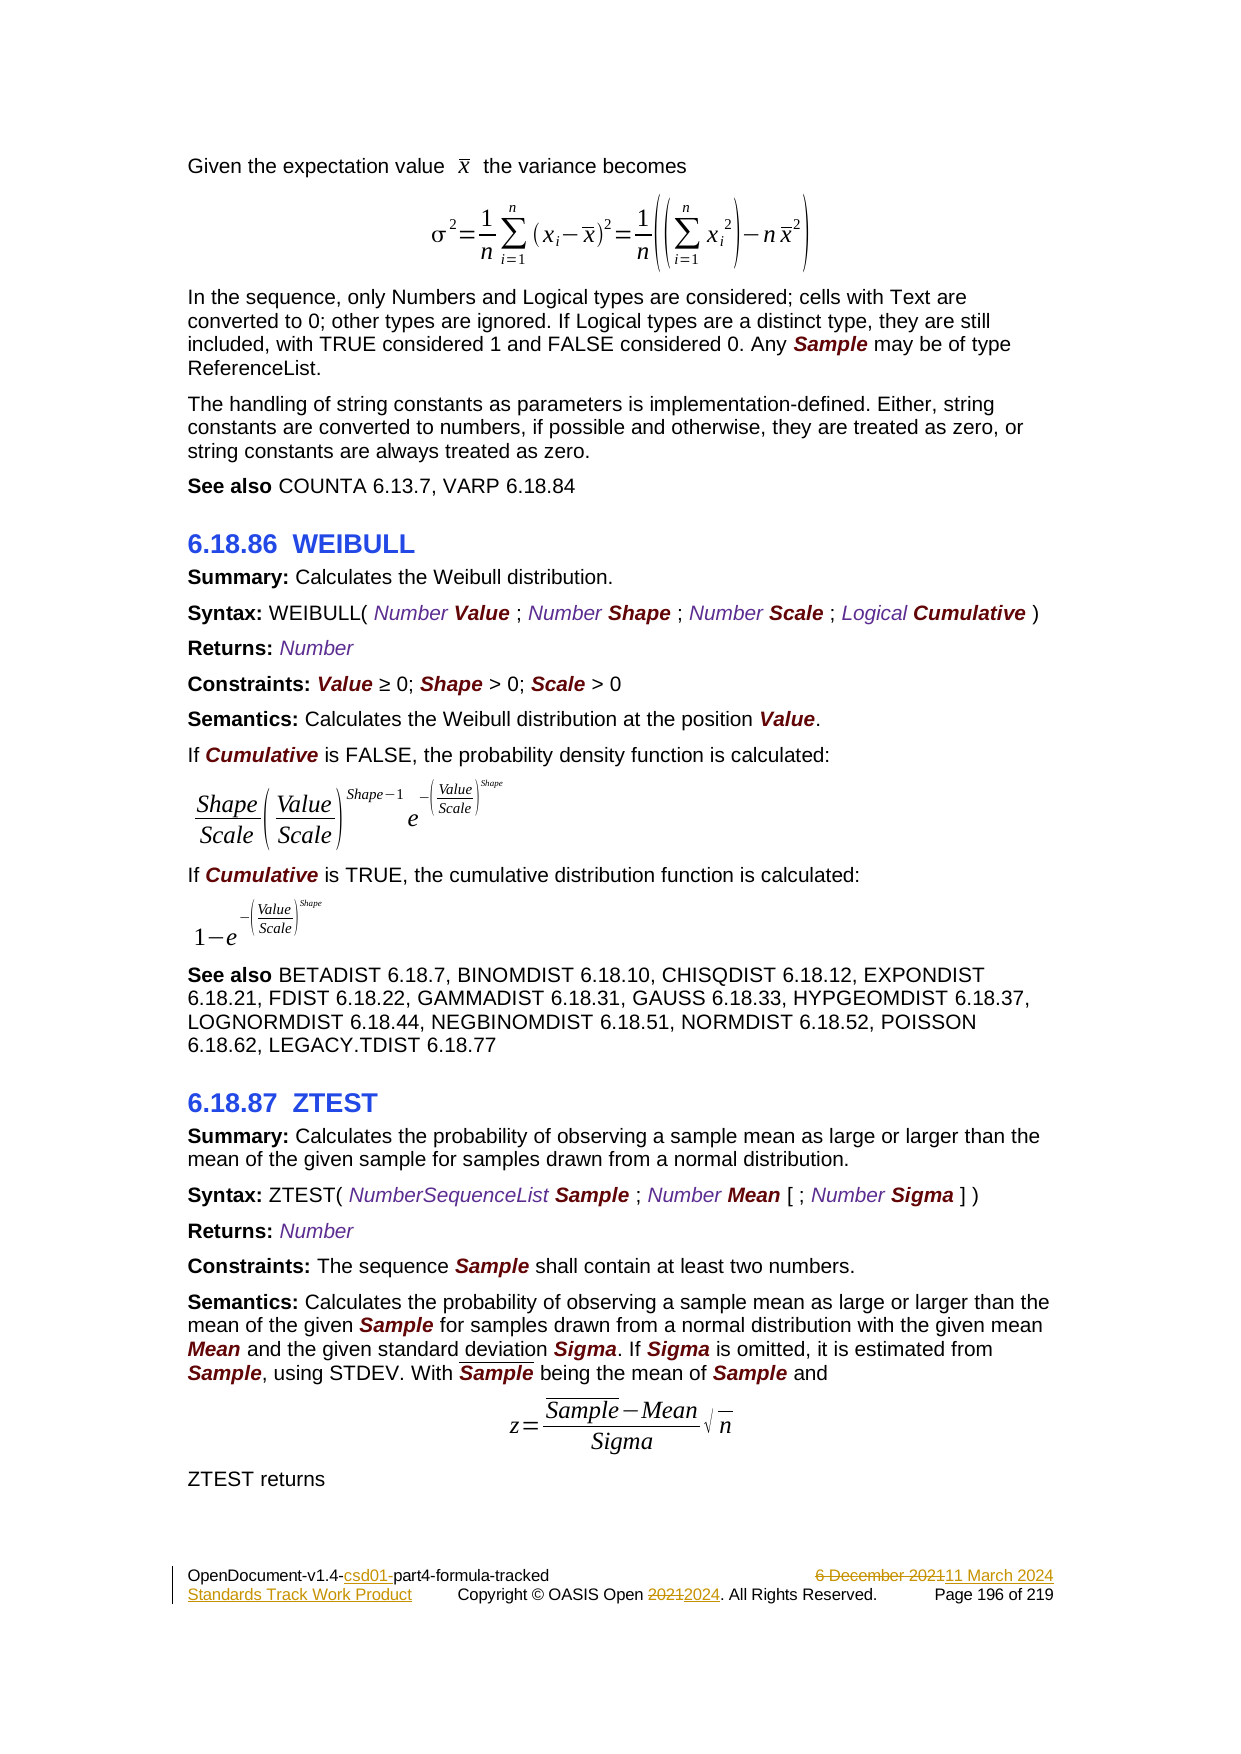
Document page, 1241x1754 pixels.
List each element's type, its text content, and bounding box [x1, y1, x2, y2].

text If Cumulative is FALSE, the probability density function is calculated: [187, 743, 1053, 767]
text Syntax: ZTEST( NumberSequenceList Sample ; Number Mean [ ; Number Sigma ] ) [187, 1183, 1053, 1207]
text The handling of string constants as parameters is implementation-defined. Either, string constants are converted to numbers, if possible and otherwise, they are treated as zero, or string constants are always treated as zero. [187, 392, 1053, 463]
text Semantics: Calculates the probability of observing a sample mean as large or larger than the mean of the given Sample for samples drawn from a normal distribution with the given mean Mean and the given standard deviation Sigma. If Sigma is omitted, it is estimated from Sample, using STDEV. With Sample being the mean of Sample and [187, 1290, 1053, 1384]
text Summary: Calculates the probability of observing a sample mean as large or larger than the mean of the given sample for samples drawn from a normal distribution. [187, 1124, 1053, 1171]
text Constraints: The sequence Sample shall contain at least two numbers. [187, 1255, 1053, 1278]
text Constraints: Value ≥ 0; Shape > 0; Scale > 0 [187, 672, 1053, 696]
text Returns: Number [187, 1219, 1053, 1243]
text See also COUNTA 6.13.7, VARP 6.18.84 [187, 475, 1053, 498]
text ZTEST returns [187, 1468, 1053, 1491]
text Given the expectation value the variance becomes [187, 150, 1053, 180]
text Returns: Number [187, 637, 1053, 660]
subtitle ZTEST [187, 1088, 1053, 1118]
text If Cumulative is TRUE, the cumulative distribution function is calculated: [187, 863, 1053, 887]
text Summary: Calculates the Weibull distribution. [187, 565, 1053, 589]
text Syntax: WEIBULL( Number Value ; Number Shape ; Number Scale ; Logical Cumulative ) [187, 601, 1053, 624]
text See also BETADIST 6.18.7, BINOMDIST 6.18.10, CHISQDIST 6.18.12, EXPONDIST 6.18.21, FDIST 6.18.22, GAMMADIST 6.18.31, GAUSS 6.18.33, HYPGEOMDIST 6.18.37, LOGNORMDIST 6.18.44, NEGBINOMDIST 6.18.51, NORMDIST 6.18.52, POISSON 6.18.62, LEGACY.TDIST 6.18.77 [187, 963, 1053, 1057]
text Semantics: Calculates the Weibull distribution at the position Value. [187, 708, 1053, 731]
subtitle WEIBULL [187, 529, 1053, 559]
text In the sequence, only Numbers and Logical types are considered; cells with Text are converted to 0; other types are ignored. If Logical types are a distinct type, they are still included, with TRUE considered 1 and FALSE considered 0. Any Sample may be of type ReferenceList. [187, 286, 1053, 380]
